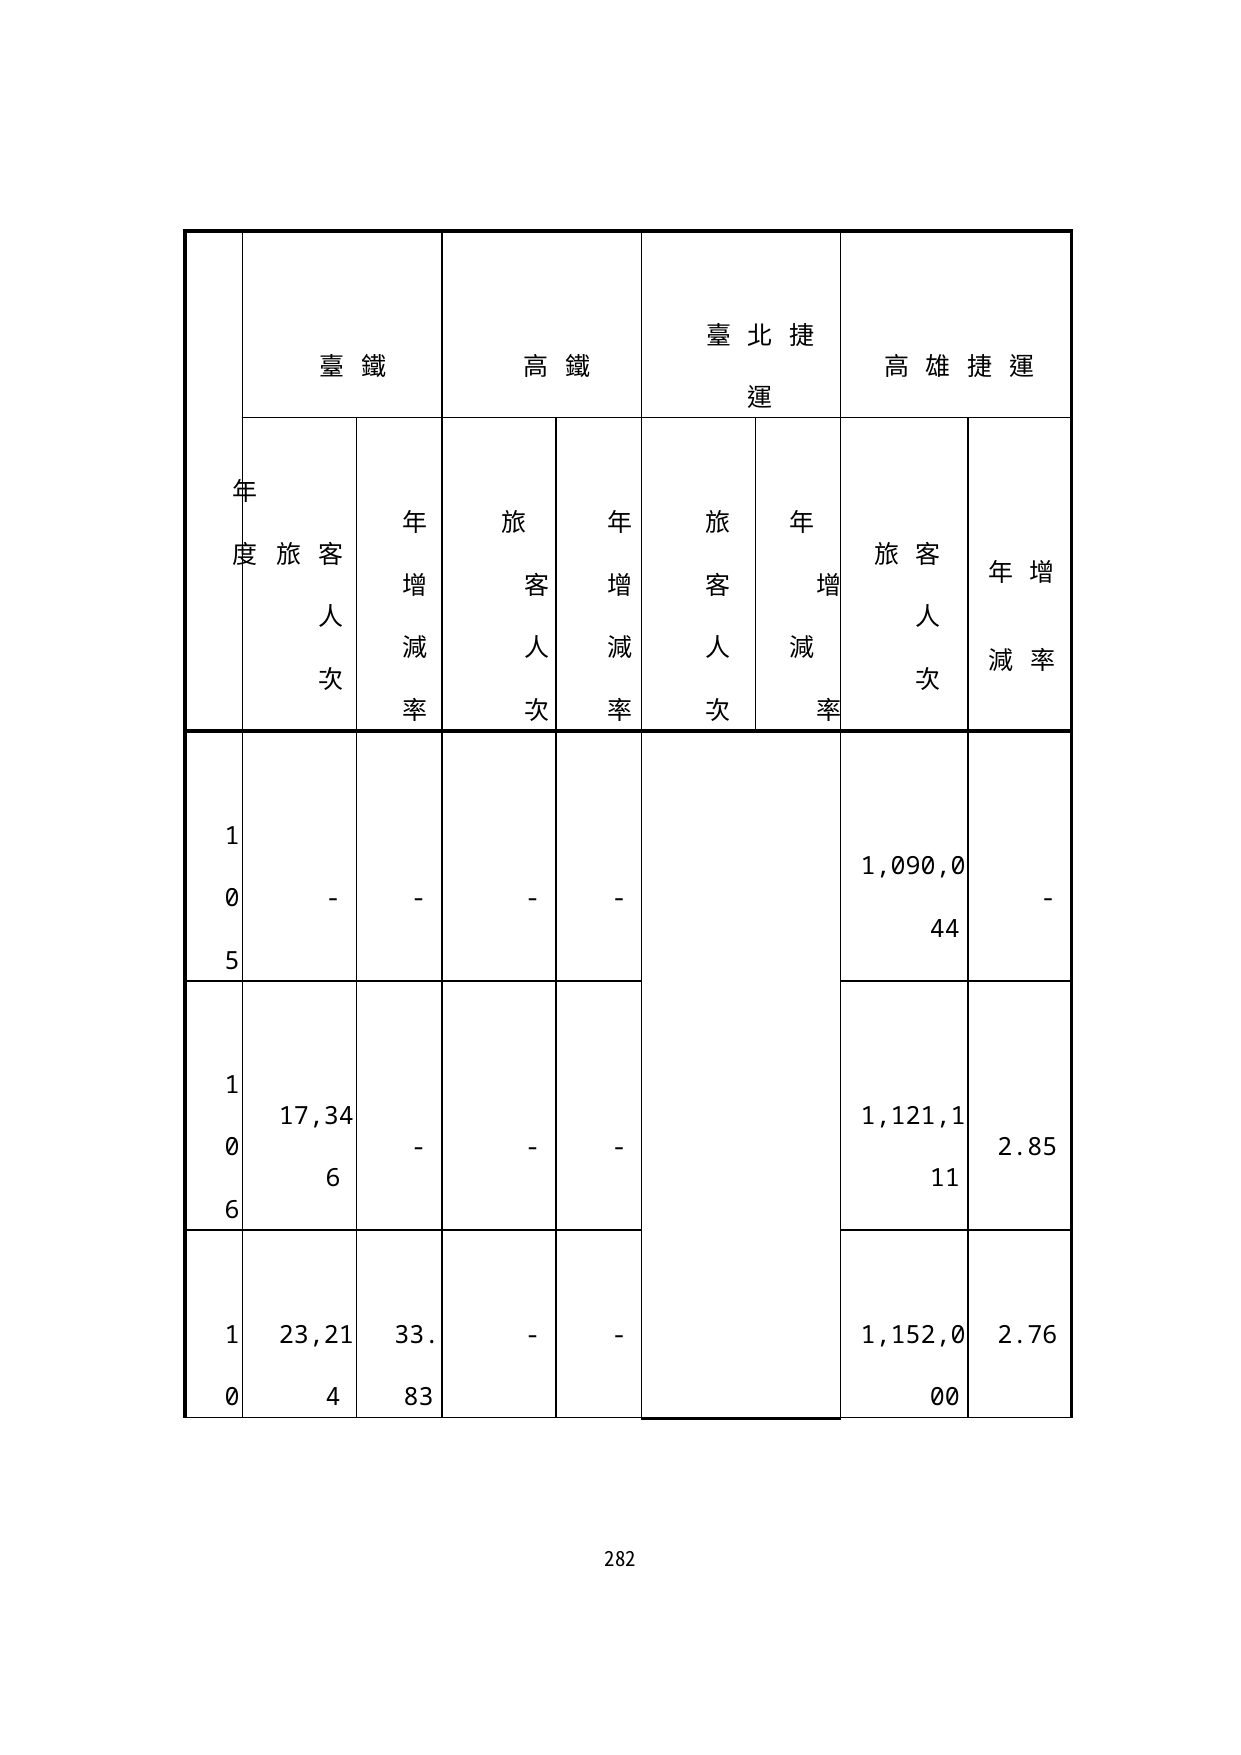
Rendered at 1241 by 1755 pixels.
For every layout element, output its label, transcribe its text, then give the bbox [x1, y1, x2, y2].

table_cell 17,346 [243, 982, 356, 1229]
table_cell 105 [187, 733, 242, 980]
table_header 臺鐵 [243, 233, 441, 417]
table_header 高鐵 [443, 233, 641, 417]
table_header 臺北捷運 [642, 233, 840, 417]
table_cell 23,214 [243, 1231, 356, 1417]
table_cell 旅客人次 [443, 418, 555, 729]
table_cell - [969, 733, 1070, 980]
table_cell - [557, 1231, 641, 1417]
table_cell 年增 減率 [756, 418, 840, 729]
table_cell - [357, 982, 441, 1229]
table_cell 年增 減率 [969, 418, 1070, 729]
table_cell 10 [187, 1231, 242, 1417]
table_cell - [557, 733, 641, 980]
table_cell 年增 減率 [357, 418, 441, 729]
table_cell 1,121,111 [841, 982, 967, 1229]
table_header 高雄捷運 [841, 233, 1070, 417]
table_cell 旅客人次 [243, 418, 356, 729]
table_cell 旅客人次 [841, 418, 967, 729]
table_cell - [243, 733, 356, 980]
table_cell - [443, 1231, 555, 1417]
table_cell - [557, 982, 641, 1229]
table_cell 1,090,044 [841, 733, 967, 980]
table_cell - [357, 733, 441, 980]
table_cell 2.85 [969, 982, 1070, 1229]
table_cell - [443, 982, 555, 1229]
table_cell 旅客人次 [642, 418, 755, 729]
table_cell 106 [187, 982, 242, 1229]
table_cell 33.83 [357, 1231, 441, 1417]
table_cell 年增 減率 [557, 418, 641, 729]
table_cell 1,152,000 [841, 1231, 967, 1417]
table_cell 2.76 [969, 1231, 1070, 1417]
table_header 年度 [187, 233, 242, 729]
table_cell [642, 733, 840, 1417]
table_cell - [443, 733, 555, 980]
